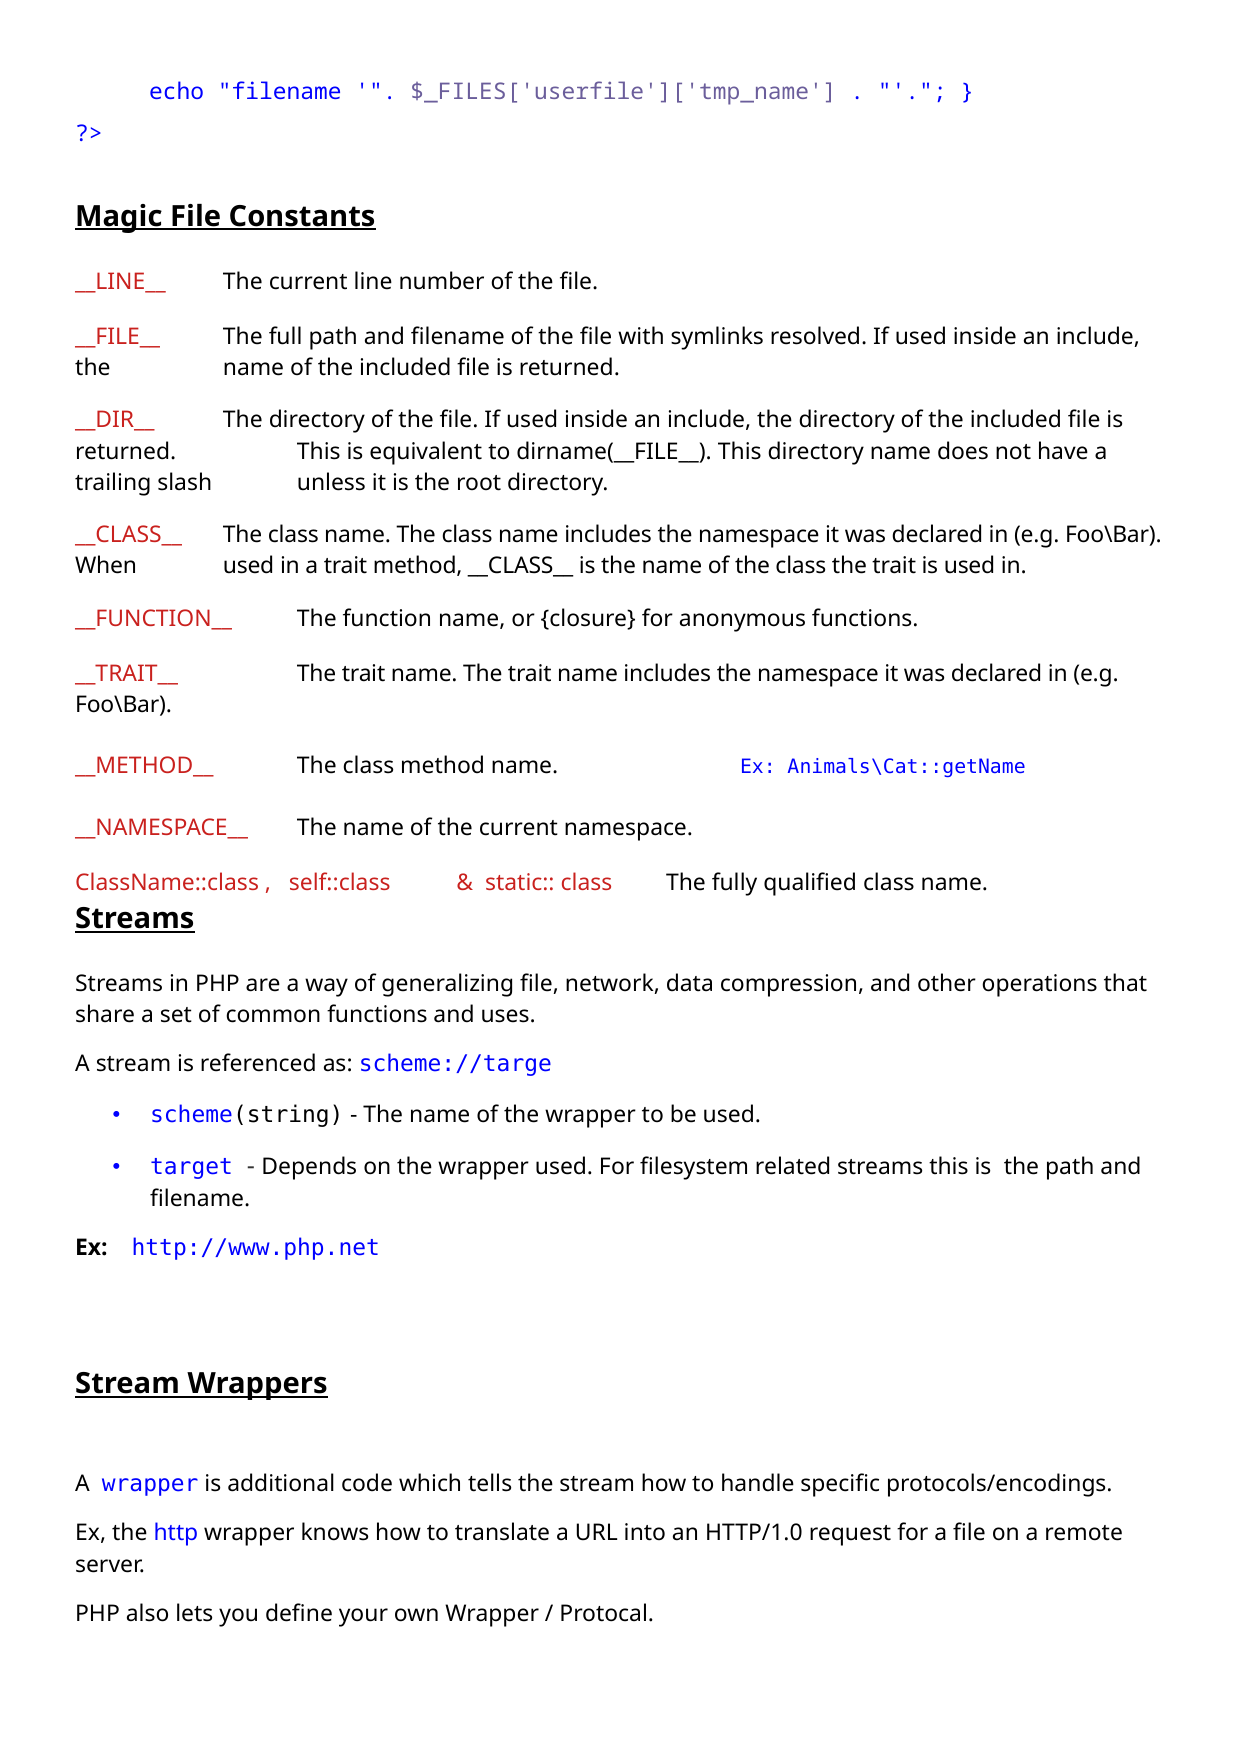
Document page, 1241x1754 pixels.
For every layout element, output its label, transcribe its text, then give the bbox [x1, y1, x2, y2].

text Streams [75, 897, 1166, 937]
text Magic File Constants [75, 195, 1166, 234]
list scheme(string) - The name of the wrapper to be used. [112, 1096, 1166, 1130]
text Streams in PHP are a way of generalizing file, network, data compression, and other operations that share a set of common functions and uses. [75, 967, 1166, 1029]
text __TRAIT__ The trait name. The trait name includes the namespace it was declared in (e.g. Foo\Bar). [75, 657, 1166, 719]
text __NAMESPACE__ The name of the current namespace. [75, 811, 1166, 842]
text A stream is referenced as: scheme://targe [75, 1047, 1166, 1078]
text ?> [75, 117, 1166, 148]
text A wrapper is additional code which tells the stream how to handle specific protocols/encodings. [75, 1467, 1166, 1498]
text Stream Wrappers [75, 1362, 1166, 1402]
text __CLASS__ The class name. The class name includes the namespace it was declared in (e.g. Foo\Bar). When used in a trait method, __CLASS__ is the name of the class the trait is used in. [75, 518, 1166, 581]
text __METHOD__ The class method name. Ex: Animals\Cat::getName [75, 749, 1166, 781]
text __FILE__ The full path and filename of the file with symlinks resolved. If used inside an include, the name of the included file is returned. [75, 320, 1166, 382]
text Ex, the http wrapper knows how to translate a URL into an HTTP/1.0 request for a file on a remote server. [75, 1516, 1166, 1579]
text ClassName::class , self::class & static:: class The fully qualified class name. [75, 866, 1166, 897]
text __DIR__ The directory of the file. If used inside an include, the directory of the included file is returned. This is equivalent to dirname(__FILE__). This directory name does not have a trailing slash unless it is the root directory. [75, 403, 1166, 497]
text __LINE__ The current line number of the file. [75, 264, 1166, 296]
list target - Depends on the wrapper used. For filesystem related streams this is the path and filename. [112, 1148, 1166, 1213]
text echo "filename '". $_FILES['userfile']['tmp_name'] . "'."; } [75, 75, 1166, 106]
text __FUNCTION__ The function name, or {closure} for anonymous functions. [75, 602, 1166, 633]
text PHP also lets you define your own Wrapper / Protocal. [75, 1596, 1166, 1628]
text Ex: http://www.php.net [75, 1231, 1166, 1262]
